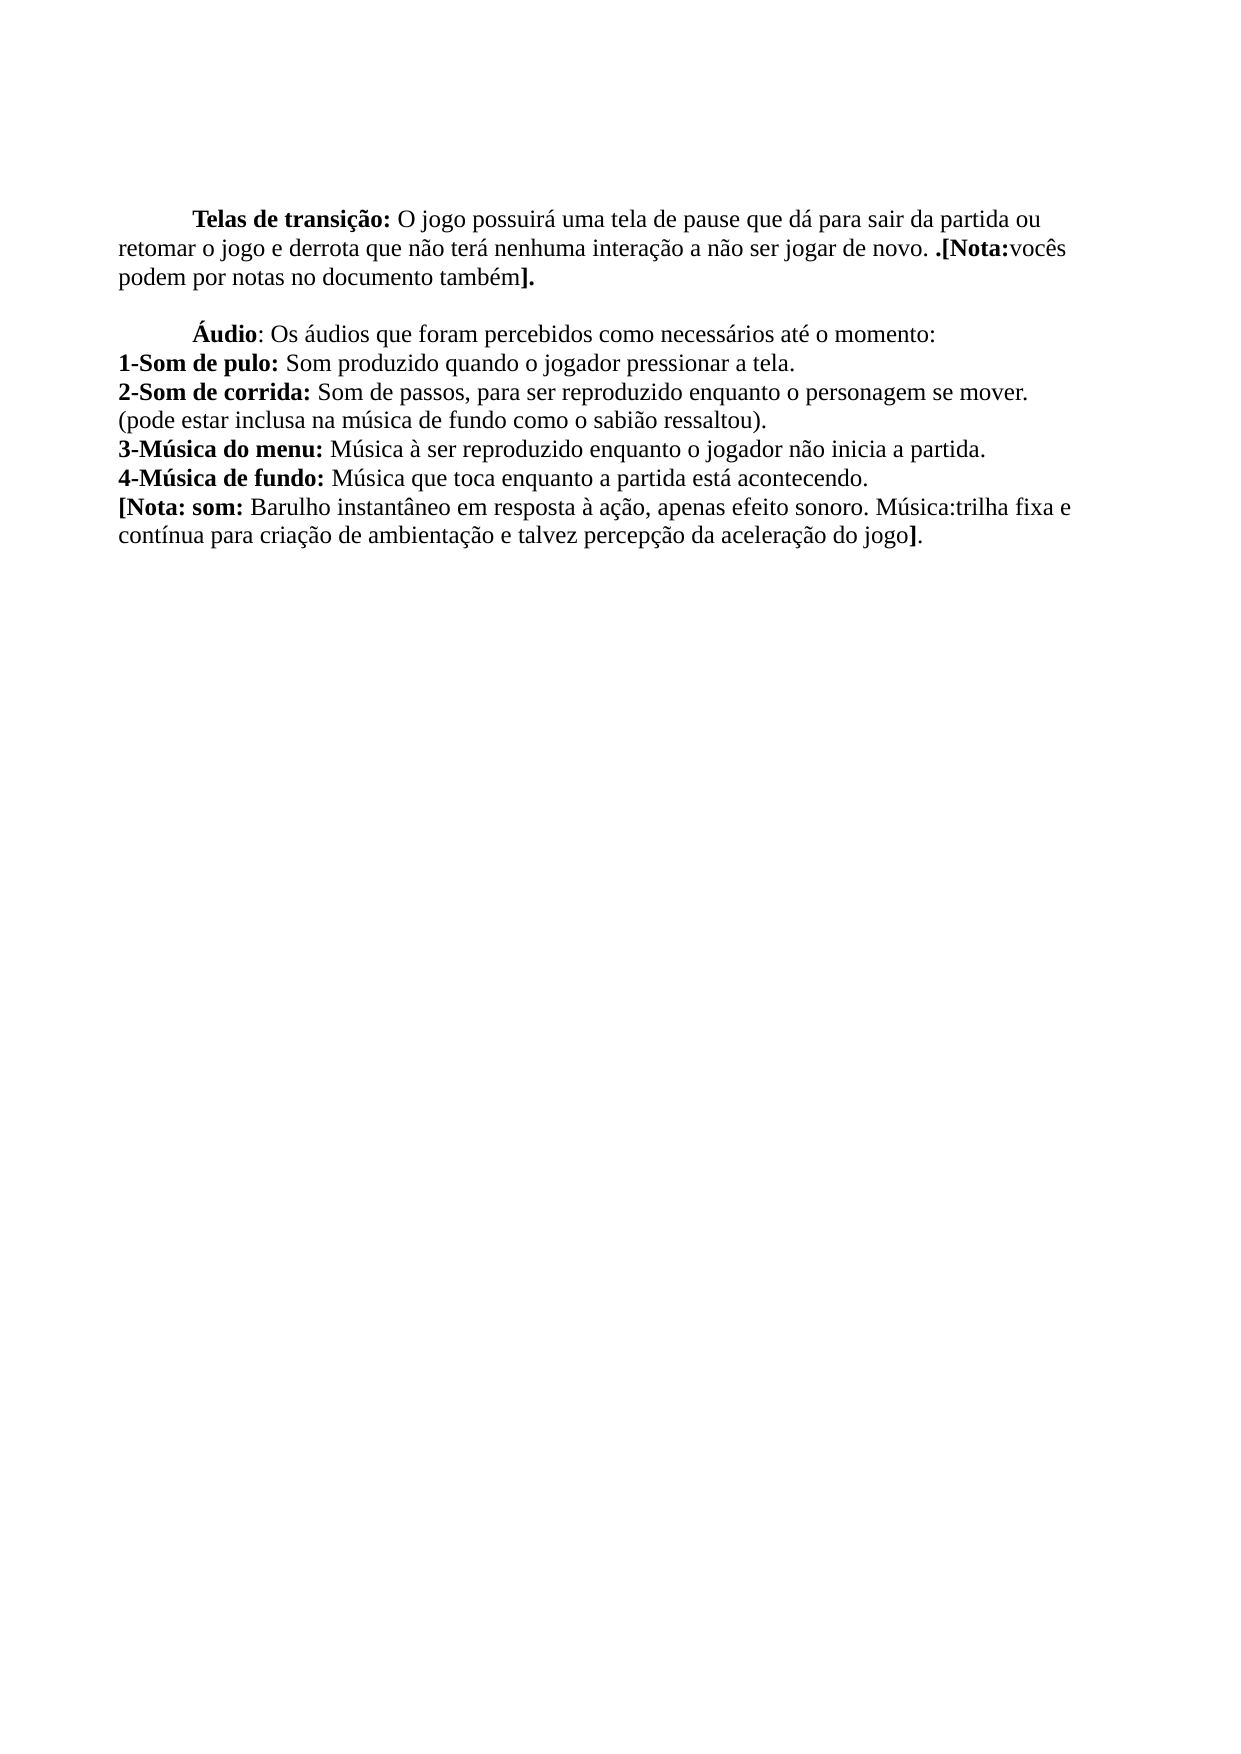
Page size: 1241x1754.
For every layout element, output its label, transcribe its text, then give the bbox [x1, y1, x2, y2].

text Áudio: Os áudios que foram percebidos como necessários até o momento: [118, 319, 1122, 348]
text (pode estar inclusa na música de fundo como o sabião ressaltou). 3-Música do menu: Música à ser reproduzido enquanto o jogador não inicia a partida. [118, 406, 1122, 463]
text 4-Música de fundo: Música que toca enquanto a partida está acontecendo. [118, 463, 1122, 492]
text 1-Som de pulo: Som produzido quando o jogador pressionar a tela. 2-Som de corrida: Som de passos, para ser reproduzido enquanto o personagem se mover. [118, 348, 1122, 406]
text Telas de transição: O jogo possuirá uma tela de pause que dá para sair da partida ou retomar o jogo e derrota que não terá nenhuma interação a não ser jogar de novo. .[Nota:vocês podem por notas no documento também]. [118, 147, 1122, 291]
text [Nota: som: Barulho instantâneo em resposta à ação, apenas efeito sonoro. Música:trilha fixa e contínua para criação de ambientação e talvez percepção da aceleração do jogo]. [118, 492, 1122, 549]
